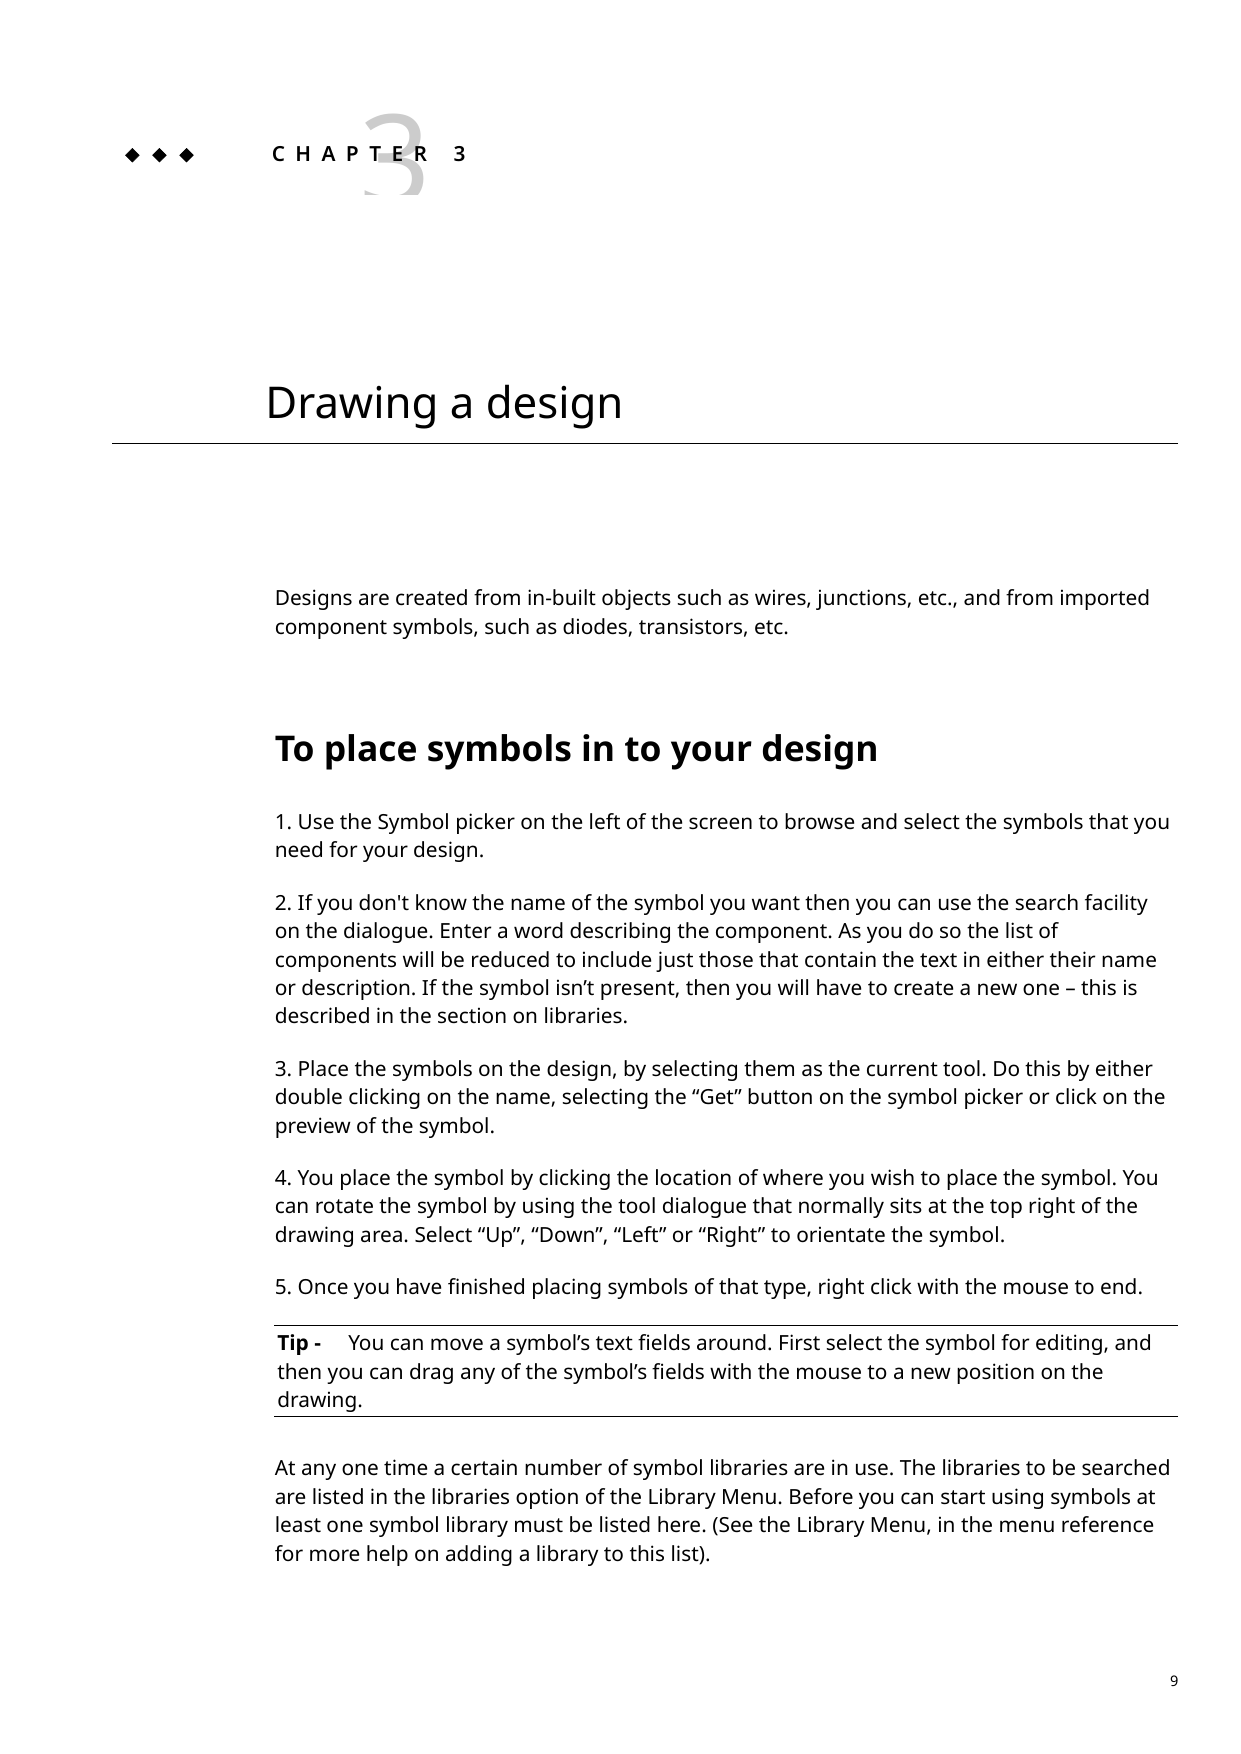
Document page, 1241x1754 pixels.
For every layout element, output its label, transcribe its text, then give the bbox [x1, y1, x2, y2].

text 4. You place the symbol by clicking the location of where you wish to place the symbol. You can rotate the symbol by using the tool dialogue that normally sits at the top right of the drawing area. Select “Up”, “Down”, “Left” or “Right” to orientate the symbol. [274, 1163, 1178, 1248]
text 5. Once you have finished placing symbols of that type, right click with the mouse to end. [274, 1272, 1178, 1301]
text Designs are created from in-built objects such as wires, junctions, etc., and from imported component symbols, such as diodes, transistors, etc. [274, 583, 1178, 640]
text 2. If you don't know the name of the symbol you want then you can use the search facility on the dialogue. Enter a word describing the component. As you do so the list of components will be reduced to include just those that contain the text in either their name or description. If the symbol isn’t present, then you will have to create a new one – this is described in the section on libraries. [274, 888, 1178, 1030]
text 1. Use the Symbol picker on the left of the screen to browse and select the symbols that you need for your design. [274, 807, 1178, 864]
list You can move a symbol’s text fields around. First select the symbol for editing, and then you can drag any of the symbol’s fields with the mouse to a new position on the drawing. [274, 1326, 1178, 1416]
text 3. Place the symbols on the design, by selecting them as the current tool. Do this by either double clicking on the name, selecting the “Get” button on the symbol picker or click on the preview of the symbol. [274, 1054, 1178, 1139]
text At any one time a certain number of symbol libraries are in use. The libraries to be searched are listed in the libraries option of the Library Menu. Before you can start using symbols at least one symbol library must be listed here. (See the Library Menu, in the menu reference for more help on adding a library to this list). [274, 1453, 1178, 1567]
title Drawing a design [112, 372, 1178, 443]
subtitle To place symbols in to your design [274, 723, 1178, 771]
